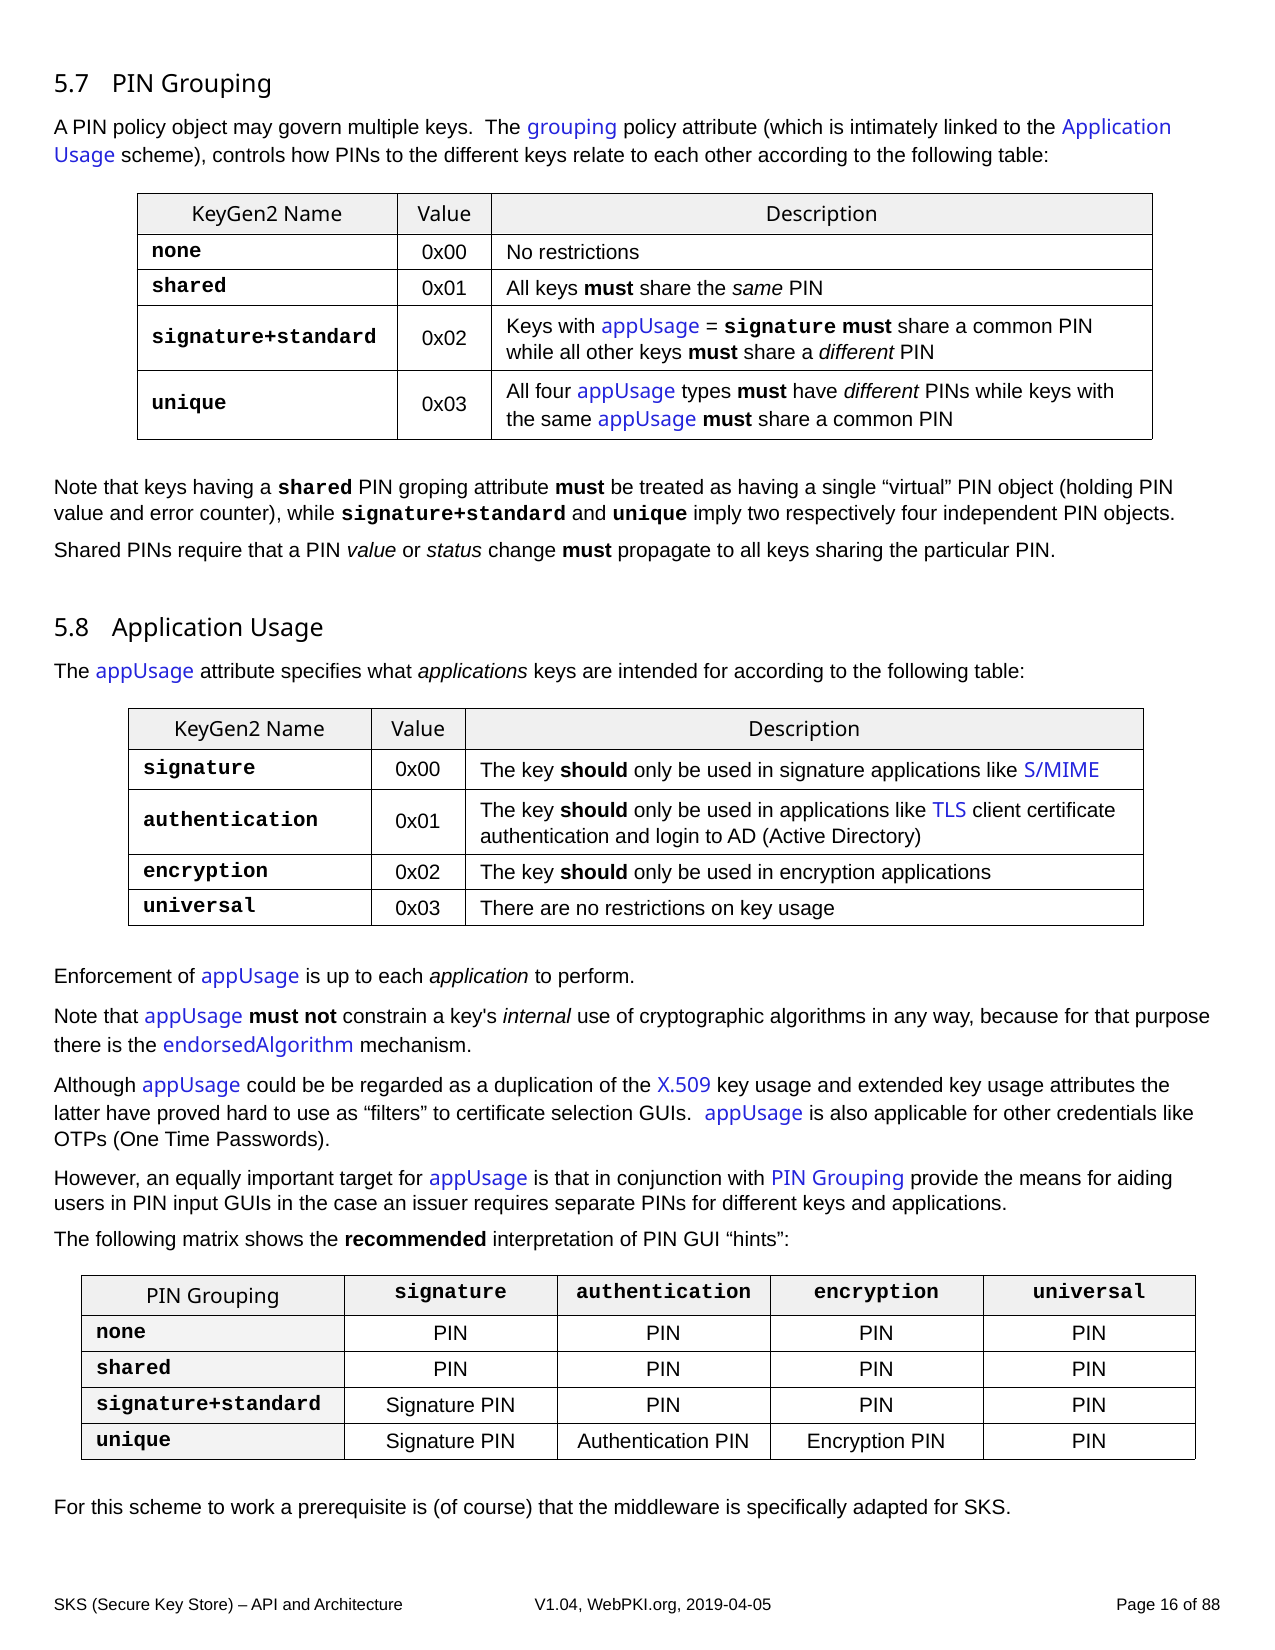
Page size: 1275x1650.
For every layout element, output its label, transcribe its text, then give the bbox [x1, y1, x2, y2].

table_cell All four appUsage types must have different PINs while keys with the same appUsage must share a common PIN [492, 371, 1152, 439]
table_cell PIN [984, 1316, 1195, 1351]
table_header KeyGen2 Name [129, 709, 371, 749]
table_cell 0x00 [398, 235, 491, 269]
table_cell Authentication PIN [558, 1424, 770, 1459]
table_cell unique [138, 371, 397, 439]
table_cell 0x02 [372, 855, 465, 889]
table_cell authentication [129, 790, 371, 853]
table_header PIN Grouping [82, 1276, 344, 1315]
table_cell universal [129, 890, 371, 925]
table_header Description [492, 194, 1152, 233]
text The following matrix shows the recommended interpretation of PIN GUI “hints”: [54, 1227, 1221, 1251]
table_cell PIN [558, 1388, 770, 1423]
table_cell 0x01 [398, 270, 491, 305]
table_cell There are no restrictions on key usage [466, 890, 1143, 925]
table_cell PIN [771, 1316, 983, 1351]
table_cell The key should only be used in encryption applications [466, 855, 1143, 889]
table_cell PIN [771, 1352, 983, 1387]
table_cell PIN [771, 1388, 983, 1423]
table_cell All keys must share the same PIN [492, 270, 1152, 305]
table_cell Signature PIN [345, 1424, 557, 1459]
table_cell none [82, 1316, 344, 1351]
subtitle PIN Grouping [54, 66, 1221, 100]
table_cell 0x01 [372, 790, 465, 853]
table_header KeyGen2 Name [138, 194, 397, 233]
table_cell PIN [558, 1352, 770, 1387]
table_cell Keys with appUsage = signature must share a common PIN while all other keys must share a different PIN [492, 306, 1152, 370]
table_cell PIN [984, 1352, 1195, 1387]
text However, an equally important target for appUsage is that in conjunction with PIN Grouping provide the means for aiding users in PIN input GUIs in the case an issuer requires separate PINs for different keys and applications. [54, 1163, 1221, 1215]
table_header encryption [771, 1276, 983, 1315]
table_header universal [984, 1276, 1195, 1315]
table_cell 0x00 [372, 750, 465, 789]
subtitle Application Usage [54, 609, 1221, 643]
table_cell shared [82, 1352, 344, 1387]
table_cell 0x02 [398, 306, 491, 370]
table_cell Signature PIN [345, 1388, 557, 1423]
text Note that keys having a shared PIN groping attribute must be treated as having a single “virtual” PIN object (holding PIN value and error counter), while signature+standard and unique imply two respectively four independent PIN objects. [54, 474, 1221, 526]
table_header Description [466, 709, 1143, 749]
text For this scheme to work a prerequisite is (of course) that the middleware is specifically adapted for SKS. [54, 1495, 1221, 1519]
table_cell PIN [558, 1316, 770, 1351]
text The appUsage attribute specifies what applications keys are intended for according to the following table: [54, 656, 1221, 708]
table_cell The key should only be used in applications like TLS client certificate authentication and login to AD (Active Directory) [466, 790, 1143, 853]
table_header signature [345, 1276, 557, 1315]
text Although appUsage could be be regarded as a duplication of the X.509 key usage and extended key usage attributes the latter have proved hard to use as “filters” to certificate selection GUIs. appUsage is also applicable for other credentials like OTPs (One Time Passwords). [54, 1070, 1221, 1151]
text Shared PINs require that a PIN value or status change must propagate to all keys sharing the particular PIN. [54, 538, 1221, 562]
table_header Value [398, 194, 491, 233]
table_cell signature+standard [82, 1388, 344, 1423]
table_cell unique [82, 1424, 344, 1459]
table_cell PIN [345, 1316, 557, 1351]
table_cell shared [138, 270, 397, 305]
table_cell none [138, 235, 397, 269]
table_cell signature+standard [138, 306, 397, 370]
text A PIN policy object may govern multiple keys. The grouping policy attribute (which is intimately linked to the Application Usage scheme), controls how PINs to the different keys relate to each other according to the following table: [54, 112, 1221, 193]
table_cell No restrictions [492, 235, 1152, 269]
table_cell signature [129, 750, 371, 789]
table_cell Encryption PIN [771, 1424, 983, 1459]
text Note that appUsage must not constrain a key's internal use of cryptographic algorithms in any way, because for that purpose there is the endorsedAlgorithm mechanism. [54, 1001, 1221, 1058]
table_cell 0x03 [398, 371, 491, 439]
text Enforcement of appUsage is up to each application to perform. [54, 961, 1221, 989]
table_cell 0x03 [372, 890, 465, 925]
table_header authentication [558, 1276, 770, 1315]
table_cell PIN [345, 1352, 557, 1387]
table_cell The key should only be used in signature applications like S/MIME [466, 750, 1143, 789]
table_header Value [372, 709, 465, 749]
table_cell PIN [984, 1388, 1195, 1423]
table_cell PIN [984, 1424, 1195, 1459]
table_cell encryption [129, 855, 371, 889]
